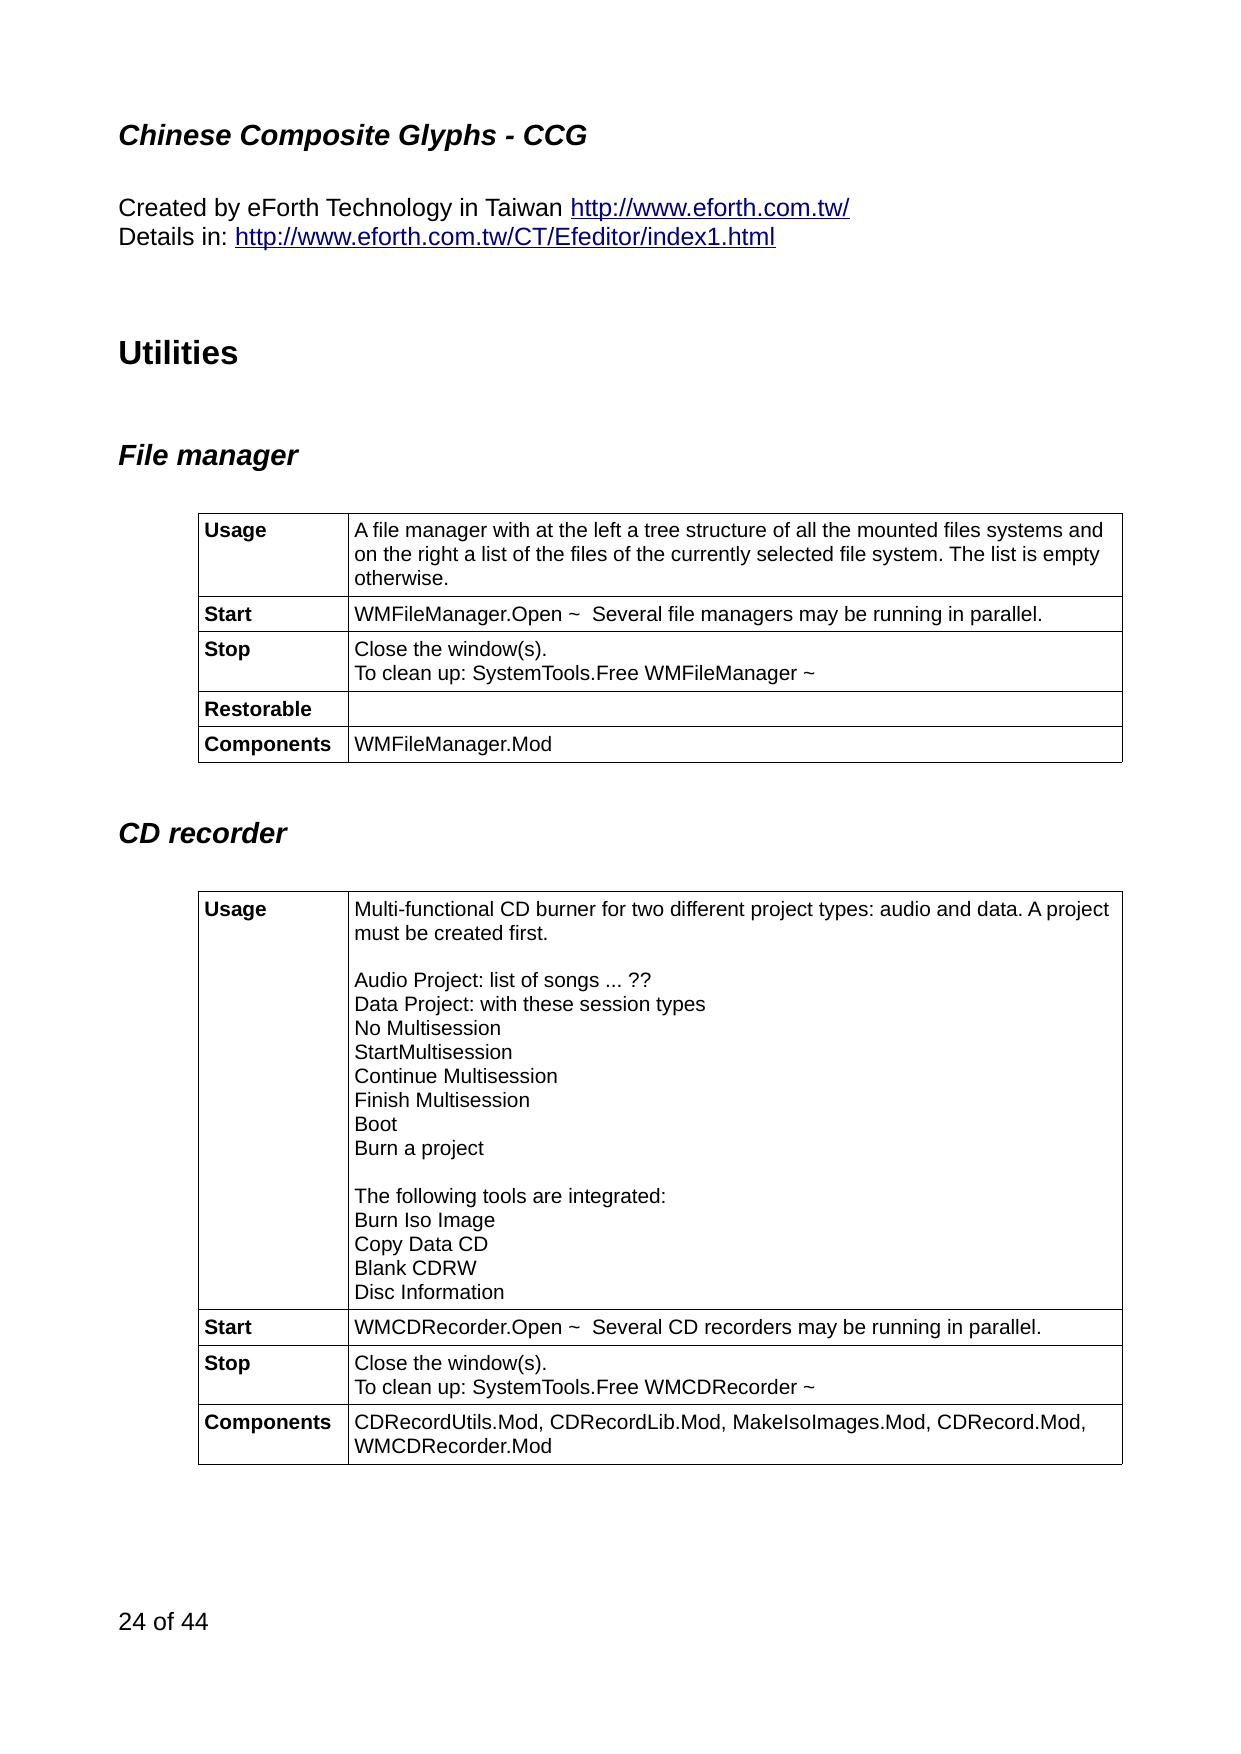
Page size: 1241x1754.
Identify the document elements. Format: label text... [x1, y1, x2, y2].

table_cell WMFileManager.Mod [349, 727, 1122, 762]
table_cell WMCDRecorder.Open ~ Several CD recorders may be running in parallel. [349, 1310, 1122, 1345]
table_header A file manager with at the left a tree structure of all the mounted files systems and on the right a list of the files of the currently selected file system. The list is empty otherwise. [349, 514, 1122, 596]
text Details in: http://www.eforth.com.tw/CT/Efeditor/index1.html [118, 222, 1122, 250]
table_cell CDRecordUtils.Mod, CDRecordLib.Mod, MakeIsoImages.Mod, CDRecord.Mod, WMCDRecorder.Mod [349, 1405, 1122, 1464]
table_cell WMFileManager.Open ~ Several file managers may be running in parallel. [349, 597, 1122, 631]
table_cell Start [199, 1310, 348, 1345]
table_cell Components [199, 727, 348, 762]
table_cell [349, 692, 1122, 726]
subtitle Utilities [118, 333, 1122, 371]
table_header Usage [199, 514, 348, 596]
table_header Multi-functional CD burner for two different project types: audio and data. A project must be created first. Audio Project: list of songs ... ?? Data Project: with these session types No Multisession StartMultisession Continue Multisession Finish Multisession Boot Burn a project The following tools are integrated: Burn Iso Image Copy Data CD Blank CDRW Disc Information [349, 892, 1122, 1309]
table_cell Stop [199, 632, 348, 691]
text Created by eForth Technology in Taiwan http://www.eforth.com.tw/ [118, 193, 1122, 222]
table_cell Start [199, 597, 348, 631]
table_header Usage [199, 892, 348, 1309]
table_cell Stop [199, 1346, 348, 1404]
subtitle File manager [118, 438, 1122, 471]
table_cell Close the window(s). To clean up: SystemTools.Free WMCDRecorder ~ [349, 1346, 1122, 1404]
table_cell Restorable [199, 692, 348, 726]
table_cell Components [199, 1405, 348, 1464]
subtitle Chinese Composite Glyphs - CCG [118, 118, 1122, 152]
subtitle CD recorder [118, 816, 1122, 849]
table_cell Close the window(s). To clean up: SystemTools.Free WMFileManager ~ [349, 632, 1122, 691]
